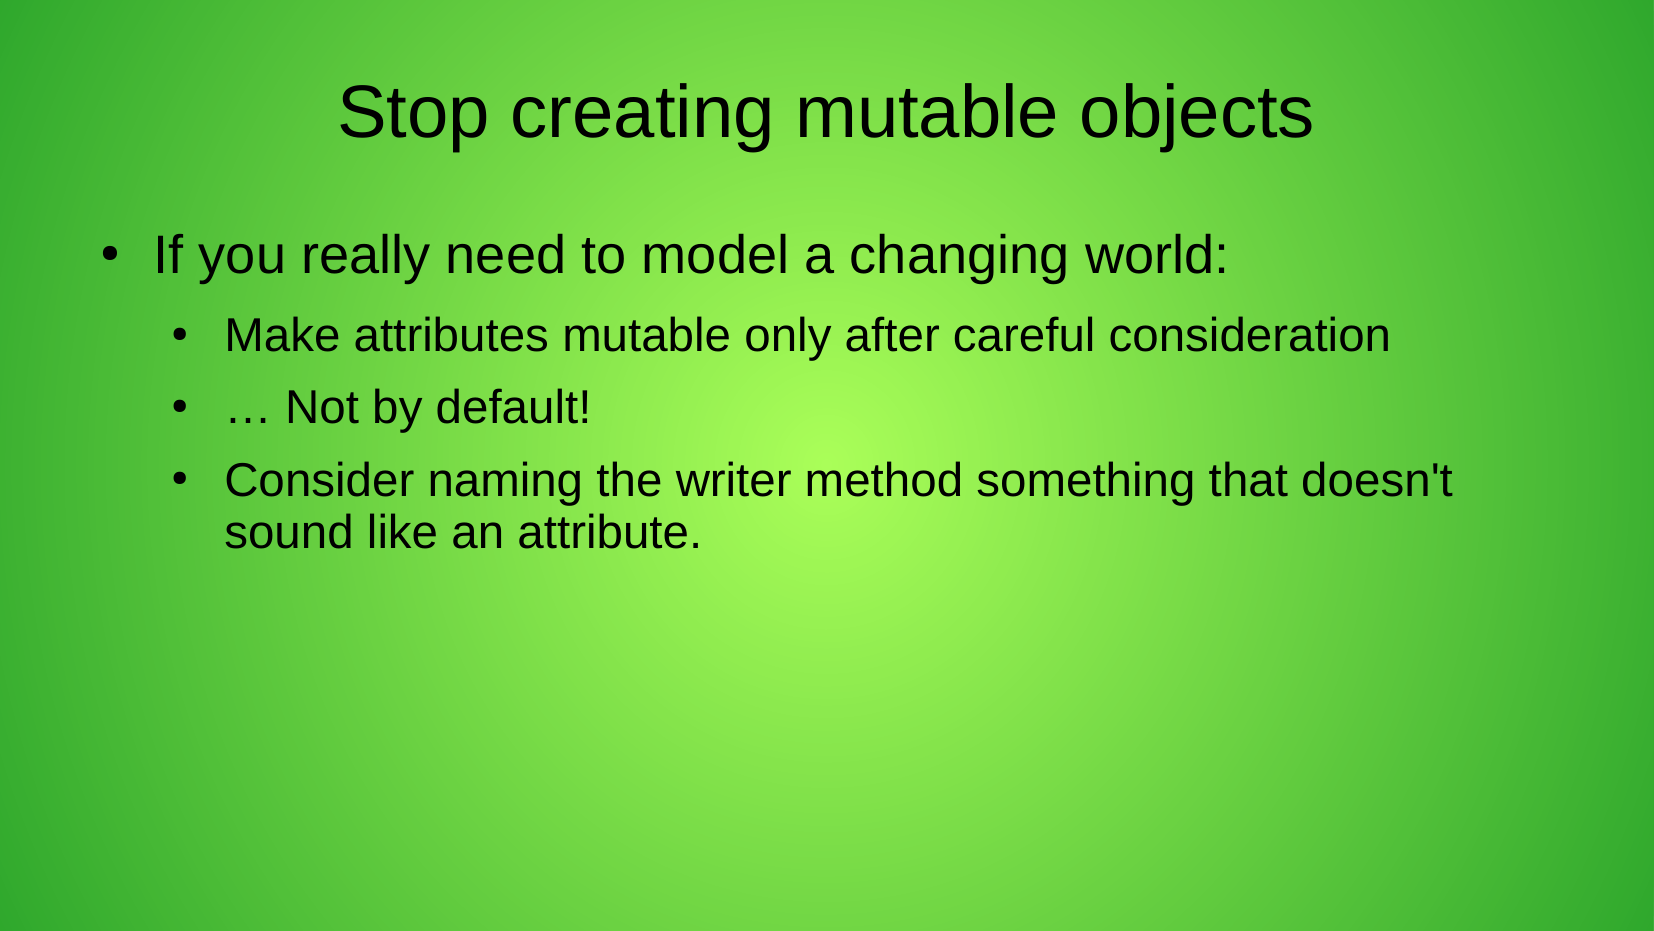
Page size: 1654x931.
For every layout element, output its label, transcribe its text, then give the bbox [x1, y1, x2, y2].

list If you really need to model a changing world: Make attributes mutable only after careful consideration … Not by default! Consider naming the writer method something that doesn't sound like an attribute. [82, 224, 1571, 764]
title Stop creating mutable objects [82, 35, 1571, 189]
